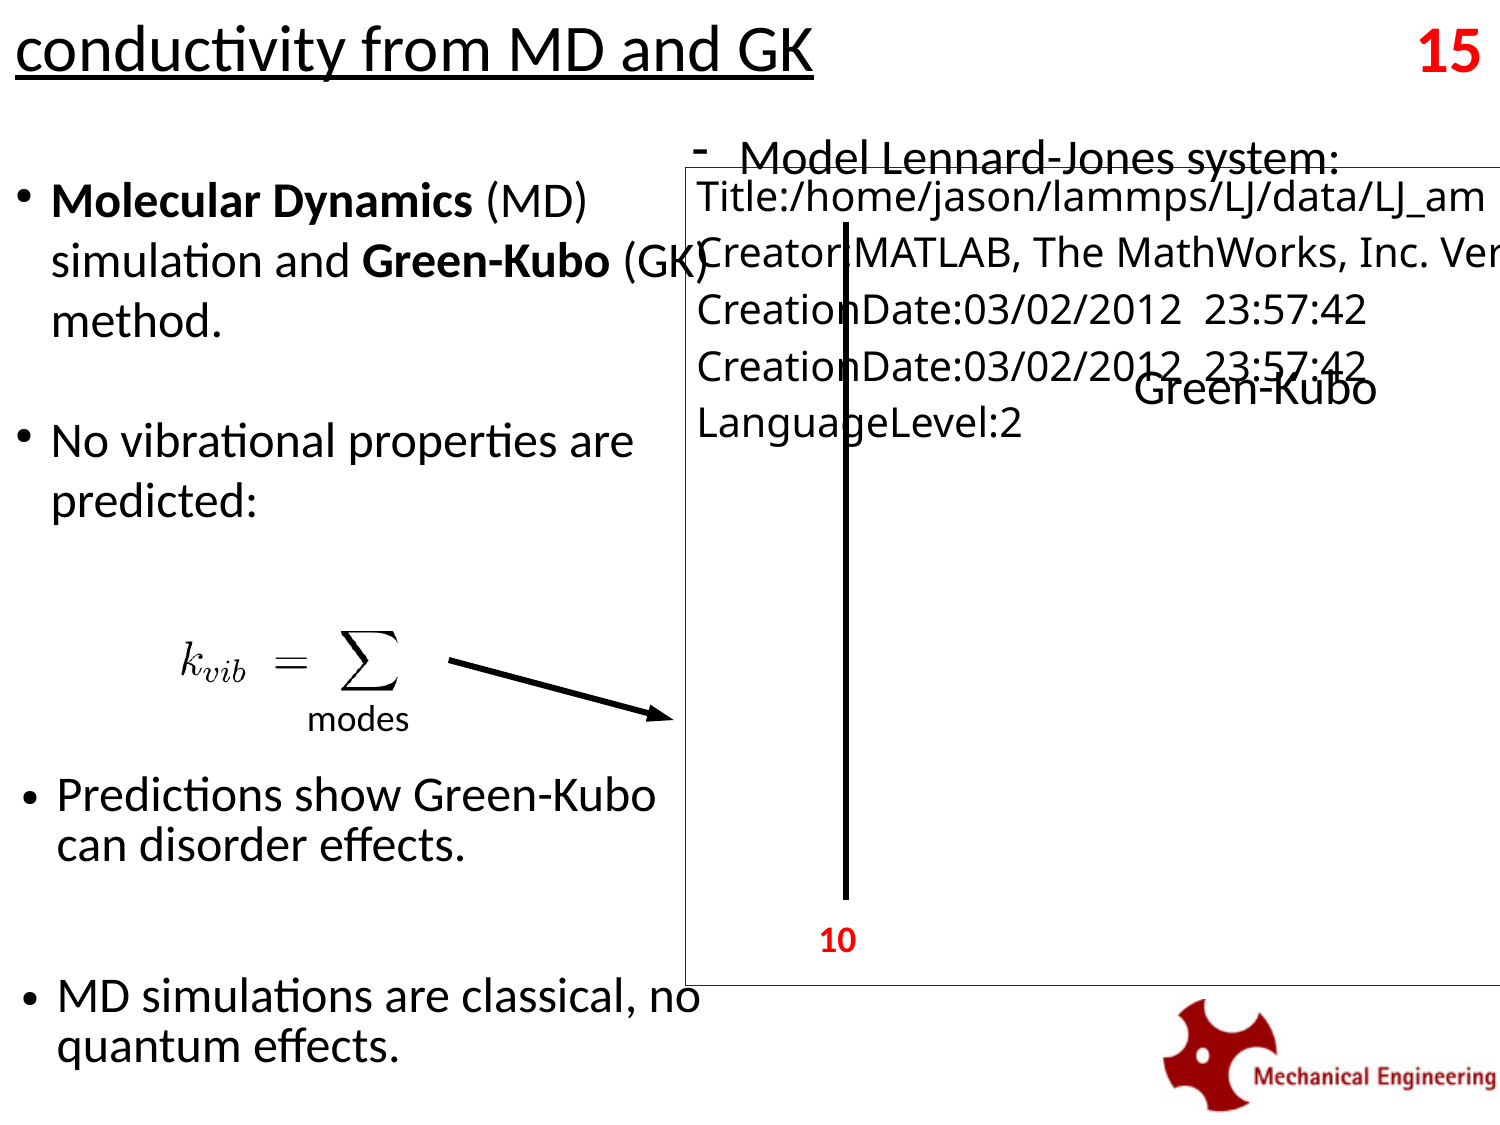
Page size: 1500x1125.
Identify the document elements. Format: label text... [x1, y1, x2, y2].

picture [261, 625, 310, 696]
picture [329, 608, 400, 696]
picture [173, 625, 250, 703]
text_box Molecular Dynamics (MD) simulation and Green-Kubo (GK) method. No vibrational properties are predicted: [0, 160, 736, 535]
text_box Green-Kubo [1119, 360, 1443, 434]
text_box Model Lennard-Jones system: [677, 116, 1500, 192]
text_box 15 [1401, 0, 1499, 93]
text_box Predictions show Green-Kubo can disorder effects. [6, 766, 736, 916]
text_box 10 [768, 916, 926, 991]
picture [682, 192, 1500, 986]
title conductivity from MD and GK [0, 0, 1351, 139]
text_box modes [256, 696, 527, 766]
picture [1162, 999, 1497, 1113]
text_box MD simulations are classical, no quantum effects. [6, 967, 811, 1116]
